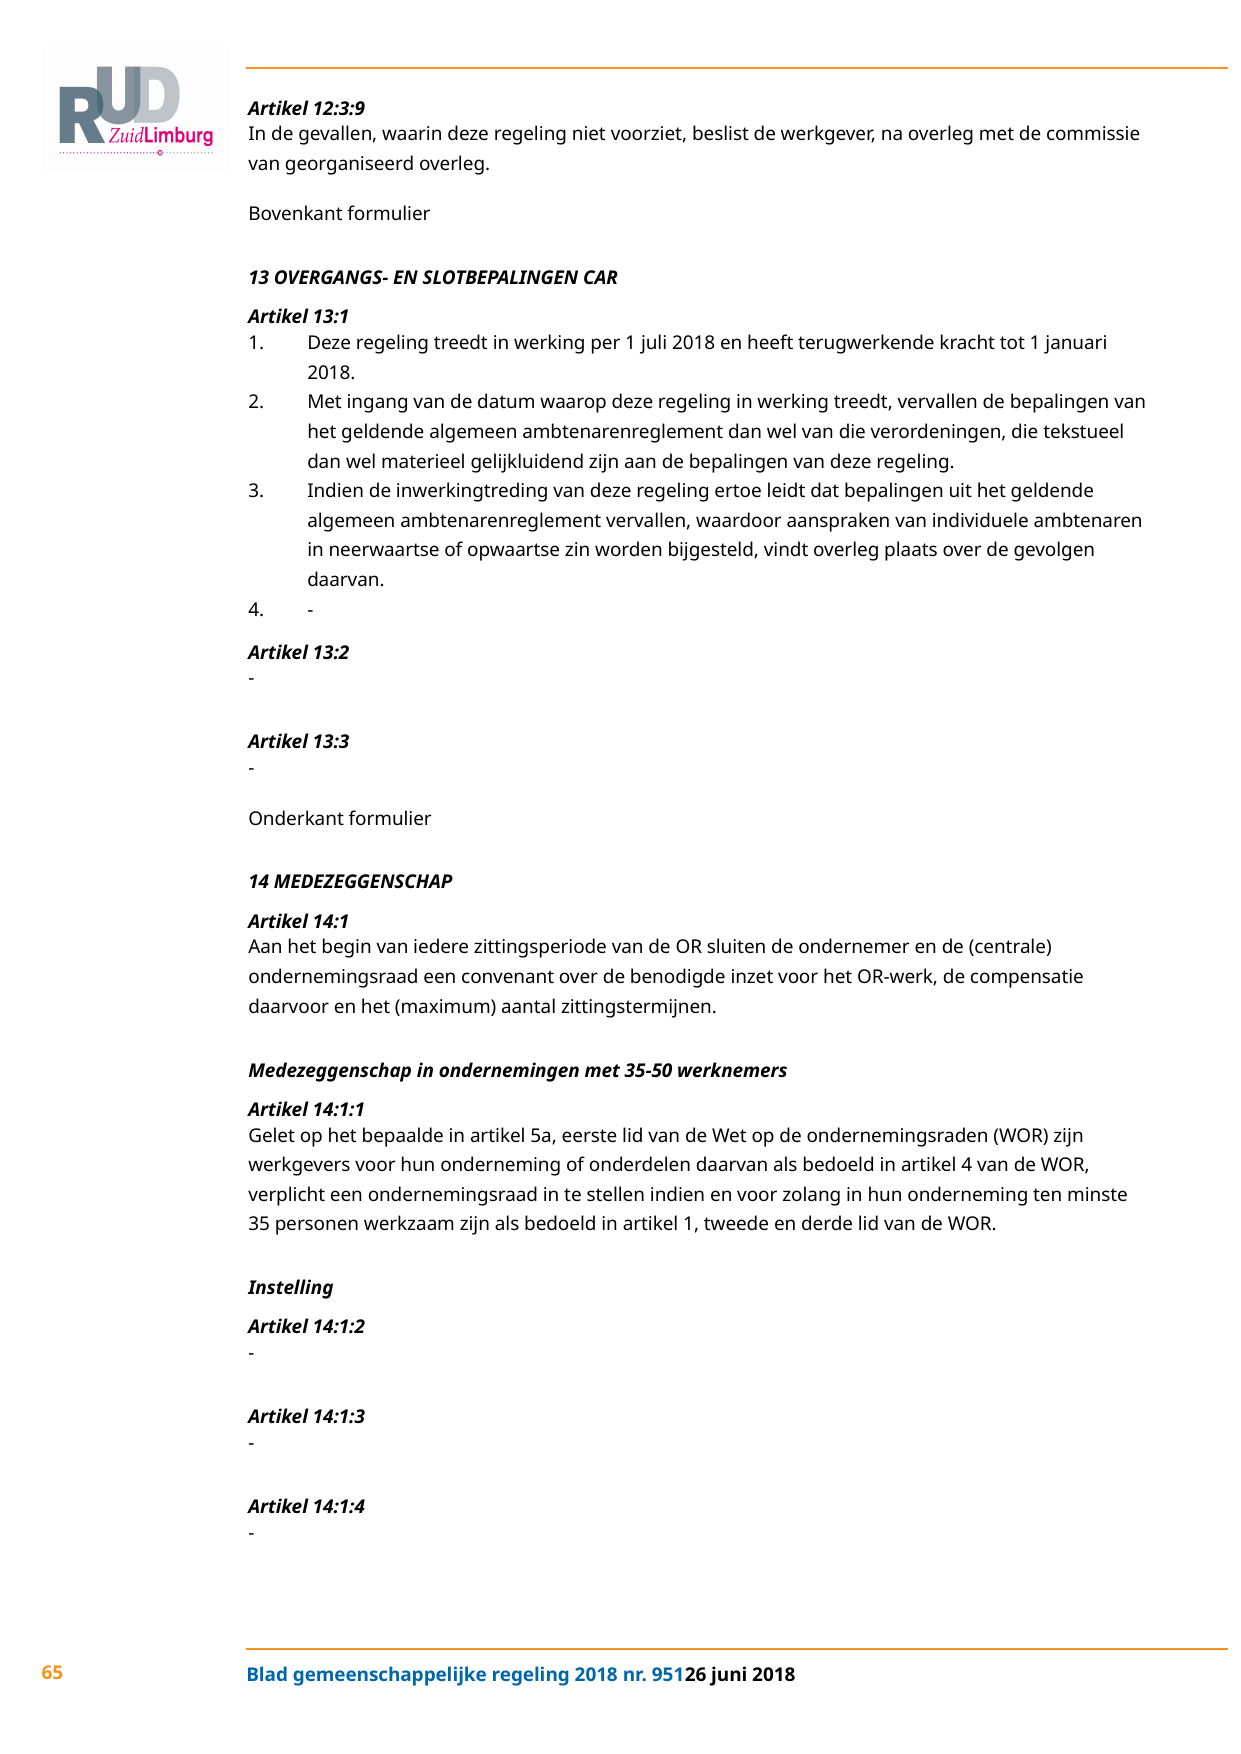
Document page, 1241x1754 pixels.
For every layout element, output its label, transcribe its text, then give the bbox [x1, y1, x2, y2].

text Bovenkant formulier [248, 201, 1152, 226]
text - [248, 1519, 1152, 1544]
text 14 MEDEZEGGENSCHAP [248, 869, 1152, 894]
picture [41, 47, 231, 172]
text Onderkant formulier [248, 805, 1152, 830]
list Indien de inwerkingtreding van deze regeling ertoe leidt dat bepalingen uit het geldende algemeen ambtenarenreglement vervallen, waardoor aanspraken van individuele ambtenaren in neerwaartse of opwaartse zin worden bijgesteld, vindt overleg plaats over de gevolgen daarvan. [248, 477, 1152, 592]
text Artikel 13:1 [248, 304, 1152, 329]
text Artikel 13:3 [248, 728, 1152, 754]
text - [248, 754, 1152, 780]
text Aan het begin van iedere zittingsperiode van de OR sluiten de ondernemer en de (centrale) ondernemingsraad een convenant over de benodigde inzet voor het OR-werk, de compensatie daarvoor en het (maximum) aantal zittingstermijnen. [248, 934, 1152, 1018]
list Met ingang van de datum waarop deze regeling in werking treedt, vervallen de bepalingen van het geldende algemeen ambtenarenreglement dan wel van die verordeningen, die tekstueel dan wel materieel gelijkluidend zijn aan de bepalingen van deze regeling. [248, 389, 1152, 473]
text Instelling [248, 1274, 1152, 1300]
list - [248, 596, 1152, 621]
text Gelet op het bepaalde in artikel 5a, eerste lid van de Wet op de ondernemingsraden (WOR) zijn werkgevers voor hun onderneming of onderdelen daarvan als bedoeld in artikel 4 van de WOR, verplicht een ondernemingsraad in te stellen indien en voor zolang in hun onderneming ten minste 35 personen werkzaam zijn als bedoeld in artikel 1, tweede en derde lid van de WOR. [248, 1122, 1152, 1236]
text Artikel 14:1:1 [248, 1096, 1152, 1122]
text Artikel 12:3:9 [248, 95, 1152, 121]
text Artikel 13:2 [248, 639, 1152, 664]
text Medezeggenschap in ondernemingen met 35-50 werknemers [248, 1057, 1152, 1082]
list Deze regeling treedt in werking per 1 juli 2018 en heeft terugwerkende kracht tot 1 januari 2018. [248, 329, 1152, 385]
text In de gevallen, waarin deze regeling niet voorziet, beslist de werkgever, na overleg met de commissie van georganiseerd overleg. [248, 121, 1152, 176]
text Artikel 14:1 [248, 908, 1152, 934]
text - [248, 1429, 1152, 1455]
text Artikel 14:1:3 [248, 1403, 1152, 1429]
text 13 OVERGANGS- EN SLOTBEPALINGEN CAR [248, 264, 1152, 290]
text Artikel 14:1:4 [248, 1493, 1152, 1519]
text Artikel 14:1:2 [248, 1314, 1152, 1339]
text - [248, 664, 1152, 690]
text - [248, 1339, 1152, 1365]
